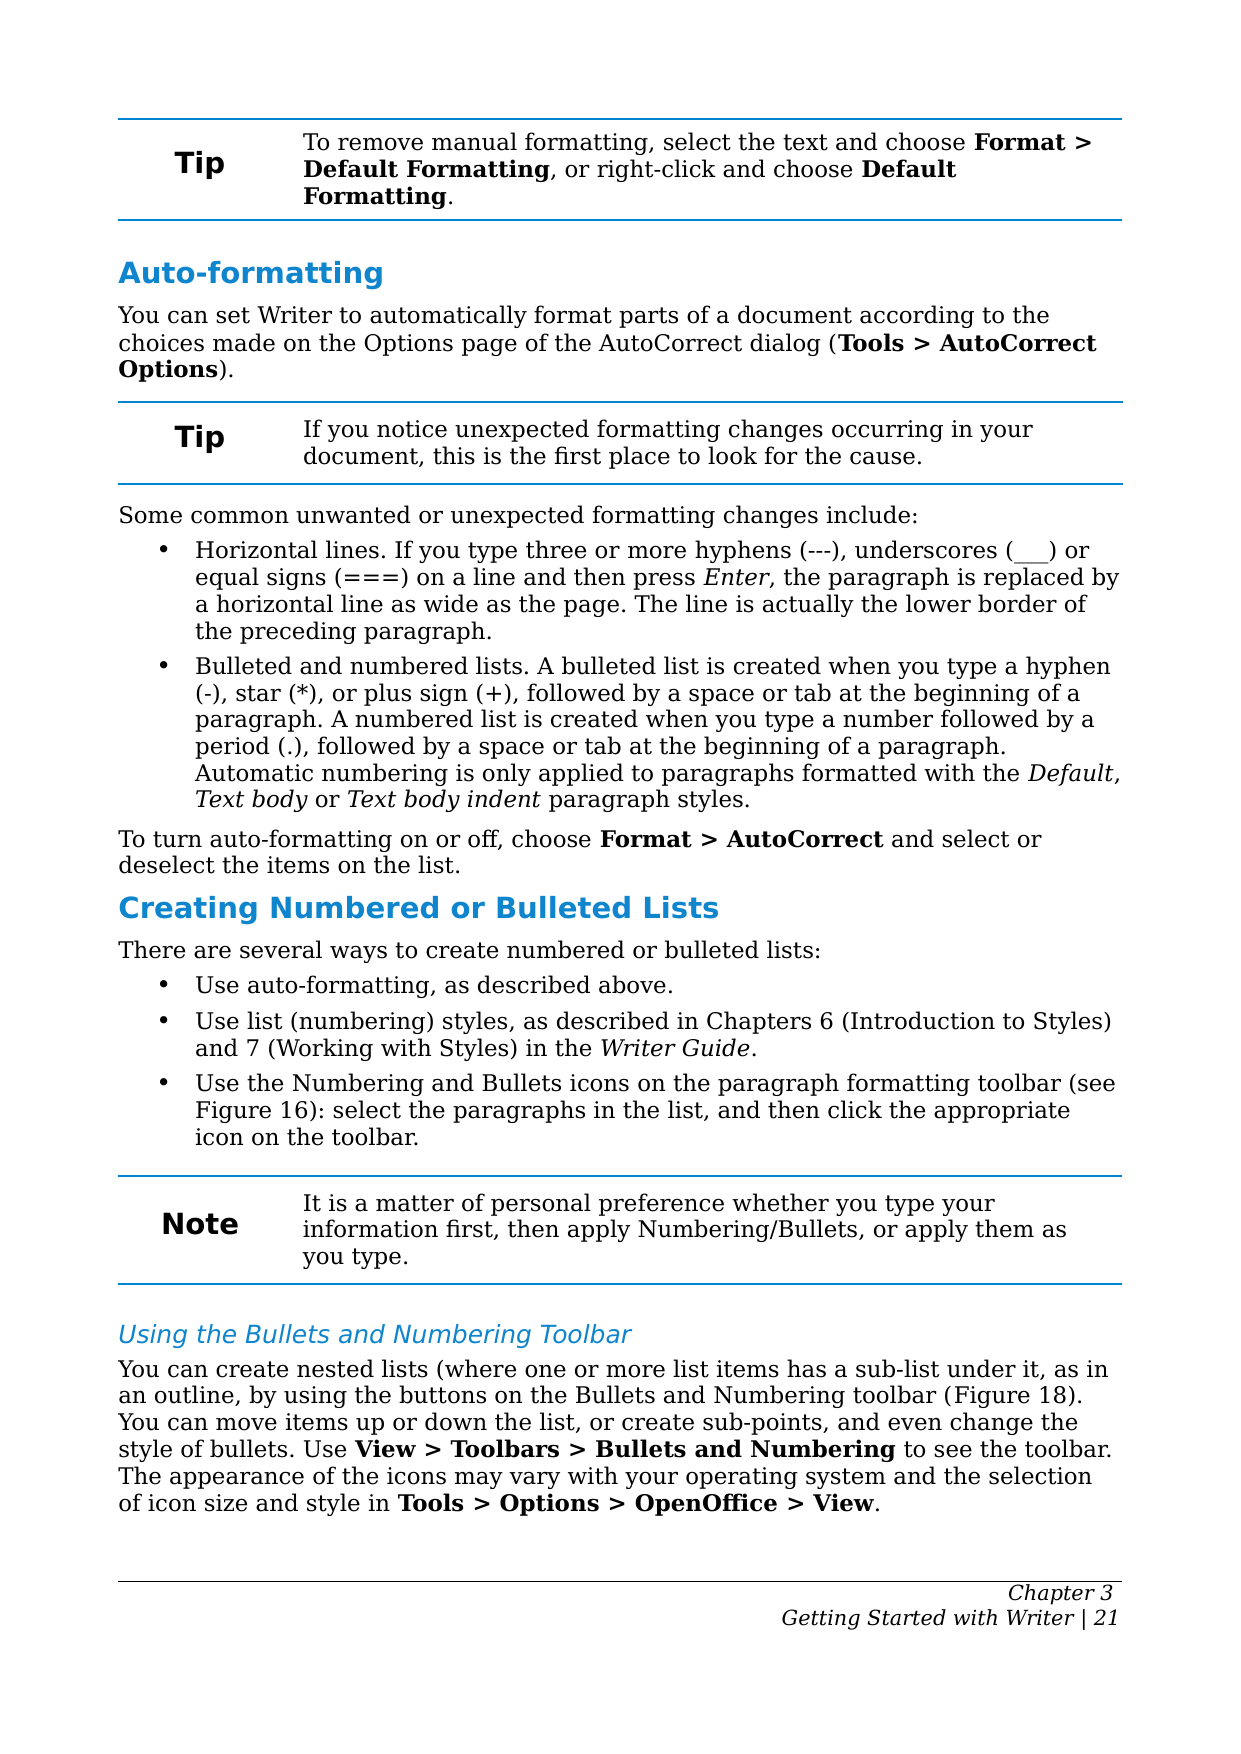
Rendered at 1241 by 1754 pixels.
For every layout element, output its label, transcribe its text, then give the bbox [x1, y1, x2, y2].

text To turn auto-formatting on or off, choose Format > AutoCorrect and select or deselect the items on the list. [118, 826, 1122, 879]
list Some common unwanted or unexpected formatting changes include: [118, 502, 1122, 529]
subtitle Using the Bullets and Numbering Toolbar [118, 1320, 1122, 1349]
subtitle Auto-formatting [118, 256, 1122, 290]
text You can create nested lists (where one or more list items has a sub-list under it, as in an outline, by using the buttons on the Bullets and Numbering toolbar (Figure 18). You can move items up or down the list, or create sub-points, and even change the style of bullets. Use View > Toolbars > Bullets and Numbering to see the toolbar. [118, 1356, 1122, 1463]
list Use auto-formatting, as described above. [156, 971, 1122, 1000]
list Bulleted and numbered lists. A bulleted list is created when you type a hyphen (-), star (*), or plus sign (+), followed by a space or tab at the beginning of a paragraph. A numbered list is created when you type a number followed by a period (.), followed by a space or tab at the beginning of a paragraph. Automatic numbering is only applied to paragraphs formatted with the Default, Text body or Text body indent paragraph styles. [156, 651, 1122, 813]
table_header Tip [118, 120, 281, 219]
text The appearance of the icons may vary with your operating system and the selection of icon size and style in Tools > Options > OpenOffice > View. [118, 1463, 1122, 1517]
table_header Tip [118, 403, 281, 482]
table_header If you notice unexpected formatting changes occurring in your document, this is the first place to look for the cause. [281, 403, 1122, 482]
list Use list (numbering) styles, as described in Chapters 6 (Introduction to Styles) and 7 (Working with Styles) in the Writer Guide. [156, 1006, 1122, 1062]
table_header To remove manual formatting, select the text and choose Format > Default Formatting, or right-click and choose Default Formatting. [281, 120, 1122, 219]
list There are several ways to create numbered or bulleted lists: [118, 937, 1122, 964]
subtitle Creating Numbered or Bulleted Lists [118, 891, 1122, 925]
text You can set Writer to automatically format parts of a document according to the choices made on the Options page of the AutoCorrect dialog (Tools > AutoCorrect Options). [118, 303, 1122, 383]
table_header Note [118, 1177, 281, 1283]
list Horizontal lines. If you type three or more hyphens (---), underscores (___) or equal signs (===) on a line and then press Enter, the paragraph is replaced by a horizontal line as wide as the page. The line is actually the lower border of the preceding paragraph. [156, 535, 1122, 644]
list Use the Numbering and Bullets icons on the paragraph formatting toolbar (see Figure 16): select the paragraphs in the list, and then click the appropriate icon on the toolbar. [156, 1068, 1122, 1151]
table_header It is a matter of personal preference whether you type your information first, then apply Numbering/Bullets, or apply them as you type. [281, 1177, 1122, 1283]
